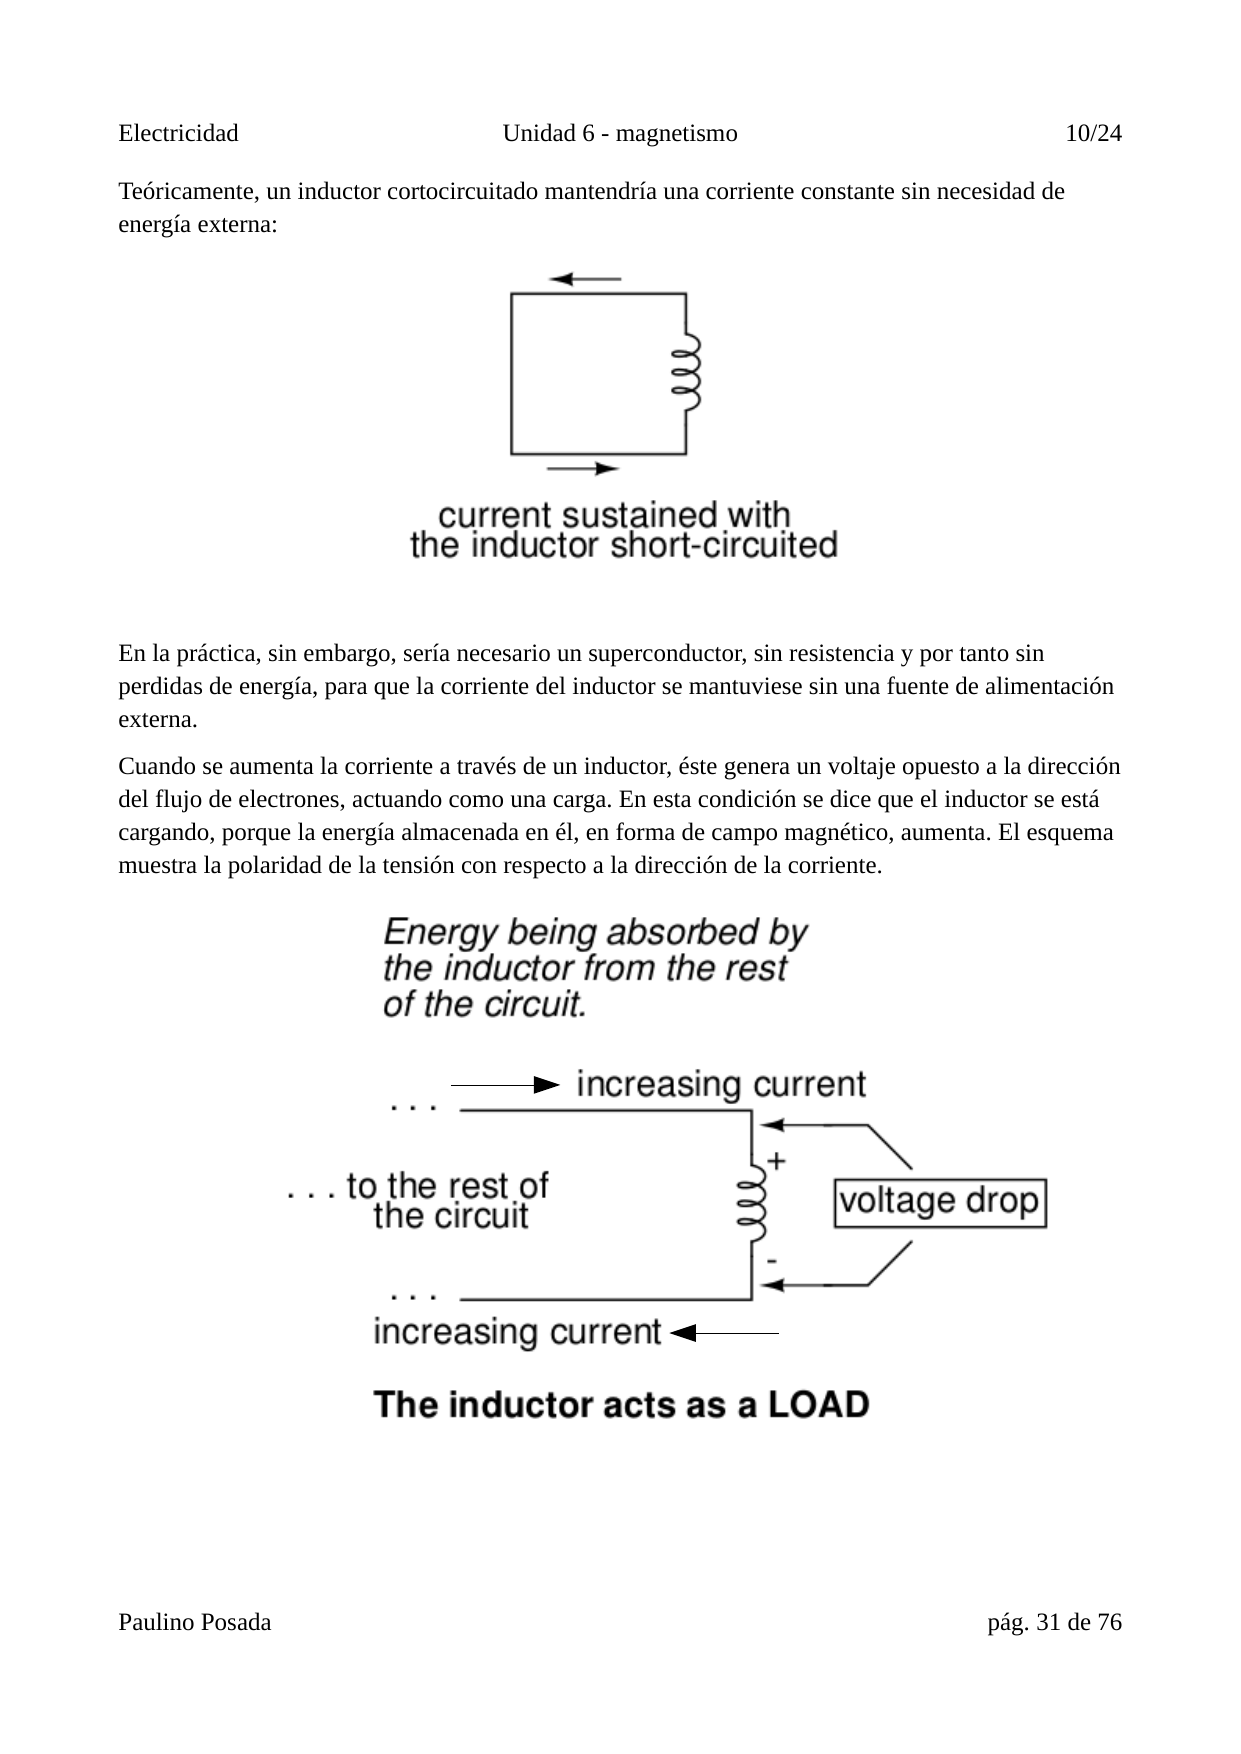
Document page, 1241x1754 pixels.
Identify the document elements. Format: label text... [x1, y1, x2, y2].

text Teóricamente, un inductor cortocircuitado mantendría una corriente constante sin necesidad de energía externa: [118, 176, 1122, 238]
text En la práctica, sin embargo, sería necesario un superconductor, sin resistencia y por tanto sin perdidas de energía, para que la corriente del inductor se mantuviese sin una fuente de alimentación externa. [118, 638, 1122, 733]
text Cuando se aumenta la corriente a través de un inductor, éste genera un voltaje opuesto a la dirección del flujo de electrones, actuando como una carga. En esta condición se dice que el inductor se está cargando, porque la energía almacenada en él, en forma de campo magnético, aumenta. El esquema muestra la polaridad de la tensión con respecto a la dirección de la corriente. [118, 751, 1122, 879]
picture [390, 257, 850, 568]
picture [236, 916, 1057, 1433]
